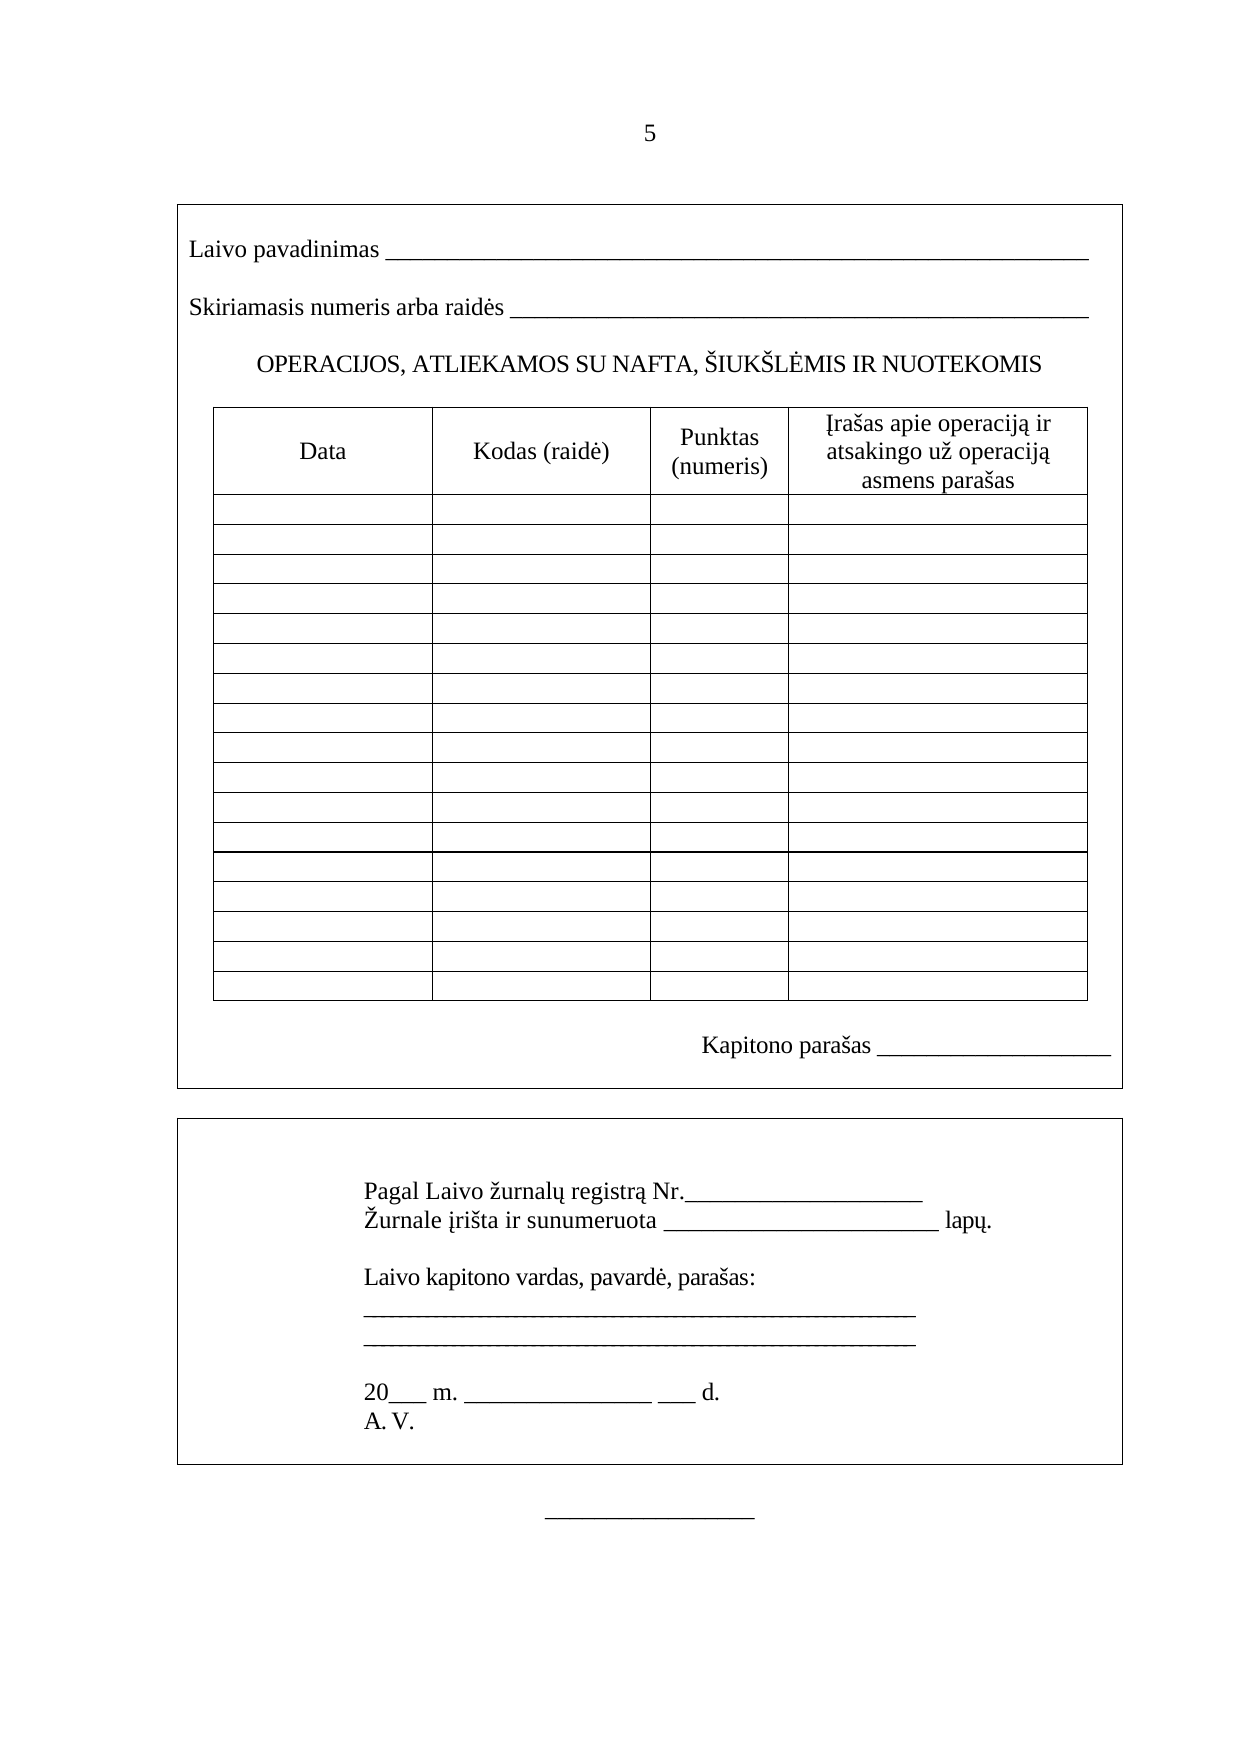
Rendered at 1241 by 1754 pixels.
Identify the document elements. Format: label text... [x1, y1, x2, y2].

table_cell [651, 972, 788, 1000]
table_cell [214, 882, 432, 911]
table_cell [651, 793, 788, 822]
table_cell [214, 614, 432, 643]
table_cell [651, 644, 788, 673]
table_cell Data [214, 408, 432, 494]
table_cell [1088, 822, 1122, 851]
table_cell [1088, 524, 1122, 553]
table_cell [433, 793, 650, 822]
table_cell [214, 823, 432, 851]
table_cell [651, 674, 788, 702]
table_cell [178, 613, 213, 643]
table_cell [1088, 762, 1122, 792]
table_cell [1088, 703, 1122, 732]
table_cell [1088, 613, 1122, 643]
table_cell [1088, 971, 1122, 1000]
table_cell [214, 972, 432, 1000]
table_cell [789, 823, 1087, 851]
table_cell [789, 763, 1087, 792]
table_cell [789, 555, 1087, 583]
table_cell Punktas (numeris) [651, 408, 788, 494]
table_cell [214, 733, 432, 762]
table_cell [178, 494, 213, 524]
table_cell [651, 614, 788, 643]
table_cell [178, 583, 213, 613]
table_cell [789, 853, 1087, 881]
table_cell [789, 733, 1087, 762]
table_cell [433, 853, 650, 881]
table_cell [214, 704, 432, 732]
table_cell [433, 823, 650, 851]
table_cell [433, 882, 650, 911]
table_cell [1088, 494, 1122, 524]
table_cell [651, 733, 788, 762]
table_cell [433, 733, 650, 762]
table_cell [214, 942, 432, 971]
table_cell [651, 704, 788, 732]
table_cell [1088, 851, 1122, 881]
table_cell [433, 704, 650, 732]
table_cell [214, 495, 432, 524]
table_cell [789, 495, 1087, 524]
table_cell [1088, 643, 1122, 673]
table_cell [178, 554, 213, 583]
table_cell [214, 793, 432, 822]
table_cell [789, 704, 1087, 732]
table_cell [214, 763, 432, 792]
table_cell [178, 851, 213, 881]
table_cell [433, 912, 650, 941]
table_cell [178, 971, 213, 1000]
table_cell [789, 525, 1087, 553]
table_cell [789, 644, 1087, 673]
table_cell [651, 495, 788, 524]
table_header Pagal Laivo žurnalų registrą Nr.___________________ Žurnale įrišta ir sunumeruota ______________________ lapų. Laivo kapitono vardas, pavardė, parašas: ______________________________________________________________ ______________________________________________________________ 20___ m. _______________ ___ d. A. V. [178, 1119, 1122, 1463]
table_cell [789, 793, 1087, 822]
table_cell [789, 882, 1087, 911]
table_cell [433, 763, 650, 792]
table_cell Kapitono parašas ___________________ [178, 1000, 1122, 1088]
table_cell [178, 762, 213, 792]
table_cell [1088, 881, 1122, 911]
table_cell [178, 643, 213, 673]
table_cell [1088, 911, 1122, 941]
table_cell [789, 972, 1087, 1000]
table_cell [651, 882, 788, 911]
table_cell [1088, 792, 1122, 822]
table_cell [1088, 554, 1122, 583]
table_cell [651, 823, 788, 851]
table_cell [433, 972, 650, 1000]
table_cell [1088, 673, 1122, 702]
table_cell [651, 555, 788, 583]
table_header Laivo pavadinimas Skiriamasis numeris arba raidės OPERACIJOS, ATLIEKAMOS SU NAFTA, ŠIUKŠLĖMIS IR NUOTEKOMIS [178, 205, 1122, 407]
table_cell [433, 525, 650, 553]
table_cell [651, 912, 788, 941]
table_cell Kodas (raidė) [433, 408, 650, 494]
table_cell [433, 584, 650, 613]
table_cell [789, 584, 1087, 613]
table_cell [651, 853, 788, 881]
table_cell [178, 941, 213, 971]
table_cell [214, 674, 432, 702]
table_cell [433, 555, 650, 583]
table_cell [433, 495, 650, 524]
table_cell Įrašas apie operaciją ir atsakingo už operaciją asmens parašas [789, 408, 1087, 494]
table_cell [651, 584, 788, 613]
table_cell [214, 525, 432, 553]
table_cell [651, 525, 788, 553]
table_cell [433, 614, 650, 643]
table_cell [178, 911, 213, 941]
table_cell [651, 942, 788, 971]
table_cell [433, 942, 650, 971]
table_cell [789, 614, 1087, 643]
table_cell [214, 644, 432, 673]
table_cell [178, 524, 213, 553]
table_cell [789, 912, 1087, 941]
table_cell [789, 674, 1087, 702]
table_cell [1088, 732, 1122, 762]
text _________________ [177, 1493, 1122, 1522]
table_cell [178, 673, 213, 702]
table_cell [1088, 407, 1122, 494]
table_cell [433, 674, 650, 702]
table_cell [178, 703, 213, 732]
table_cell [178, 881, 213, 911]
table_cell [1088, 583, 1122, 613]
table_cell [214, 555, 432, 583]
table_cell [214, 853, 432, 881]
table_cell [651, 763, 788, 792]
table_cell [789, 942, 1087, 971]
table_cell [178, 407, 213, 494]
table_cell [1088, 941, 1122, 971]
table_cell [178, 732, 213, 762]
table_cell [214, 912, 432, 941]
table_cell [214, 584, 432, 613]
table_cell [178, 822, 213, 851]
table_cell [178, 792, 213, 822]
table_cell [433, 644, 650, 673]
